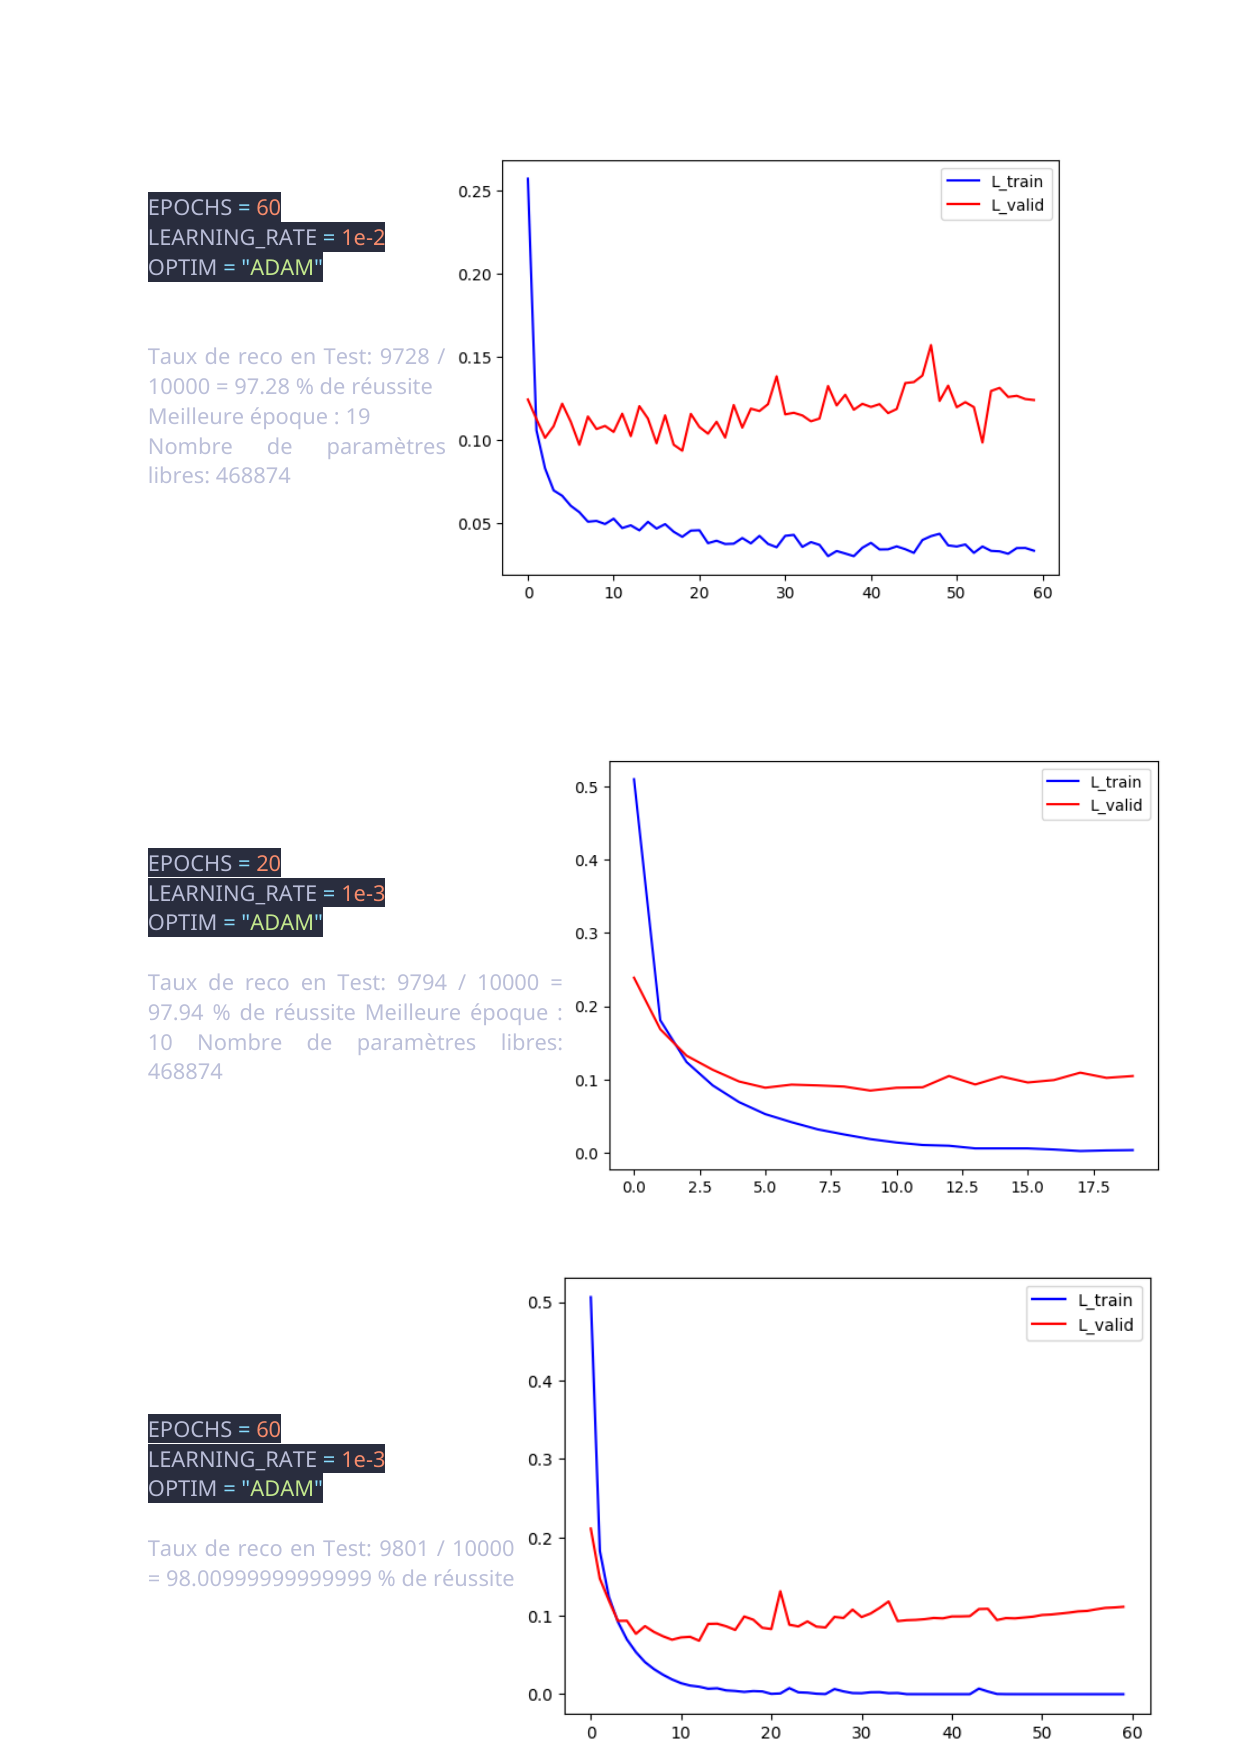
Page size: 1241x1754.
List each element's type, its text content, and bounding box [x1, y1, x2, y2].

text EPOCHS = 60 [148, 1414, 515, 1443]
picture [515, 1266, 1161, 1754]
text Taux de reco en Test: 9801 / 10000 = 98.00999999999999 % de réussite [148, 1533, 515, 1592]
text Meilleure époque : 19 [148, 401, 446, 431]
text OPTIM = "ADAM" [148, 252, 446, 282]
text [1070, 431, 1093, 490]
text [1070, 401, 1093, 431]
text LEARNING_RATE = 1e-3 [148, 1443, 515, 1473]
text Nombre de paramètres libres: 468874 [148, 431, 446, 490]
text LEARNING_RATE = 1e-2 [148, 222, 446, 252]
picture [563, 750, 1168, 1207]
text Taux de reco en Test: 9794 / 10000 = 97.94 % de réussite Meilleure époque : 10 Nombre de paramètres libres: 468874 [148, 967, 563, 1086]
text OPTIM = "ADAM" [148, 907, 563, 937]
text OPTIM = "ADAM" [148, 1473, 515, 1503]
text [1070, 341, 1093, 401]
text [1070, 192, 1093, 222]
text EPOCHS = 20 [148, 848, 563, 877]
picture [446, 149, 1070, 613]
text [1070, 252, 1093, 282]
text [1070, 222, 1093, 252]
text LEARNING_RATE = 1e-3 [148, 877, 563, 907]
text EPOCHS = 60 [148, 192, 446, 222]
text Taux de reco en Test: 9728 / 10000 = 97.28 % de réussite [148, 341, 446, 401]
